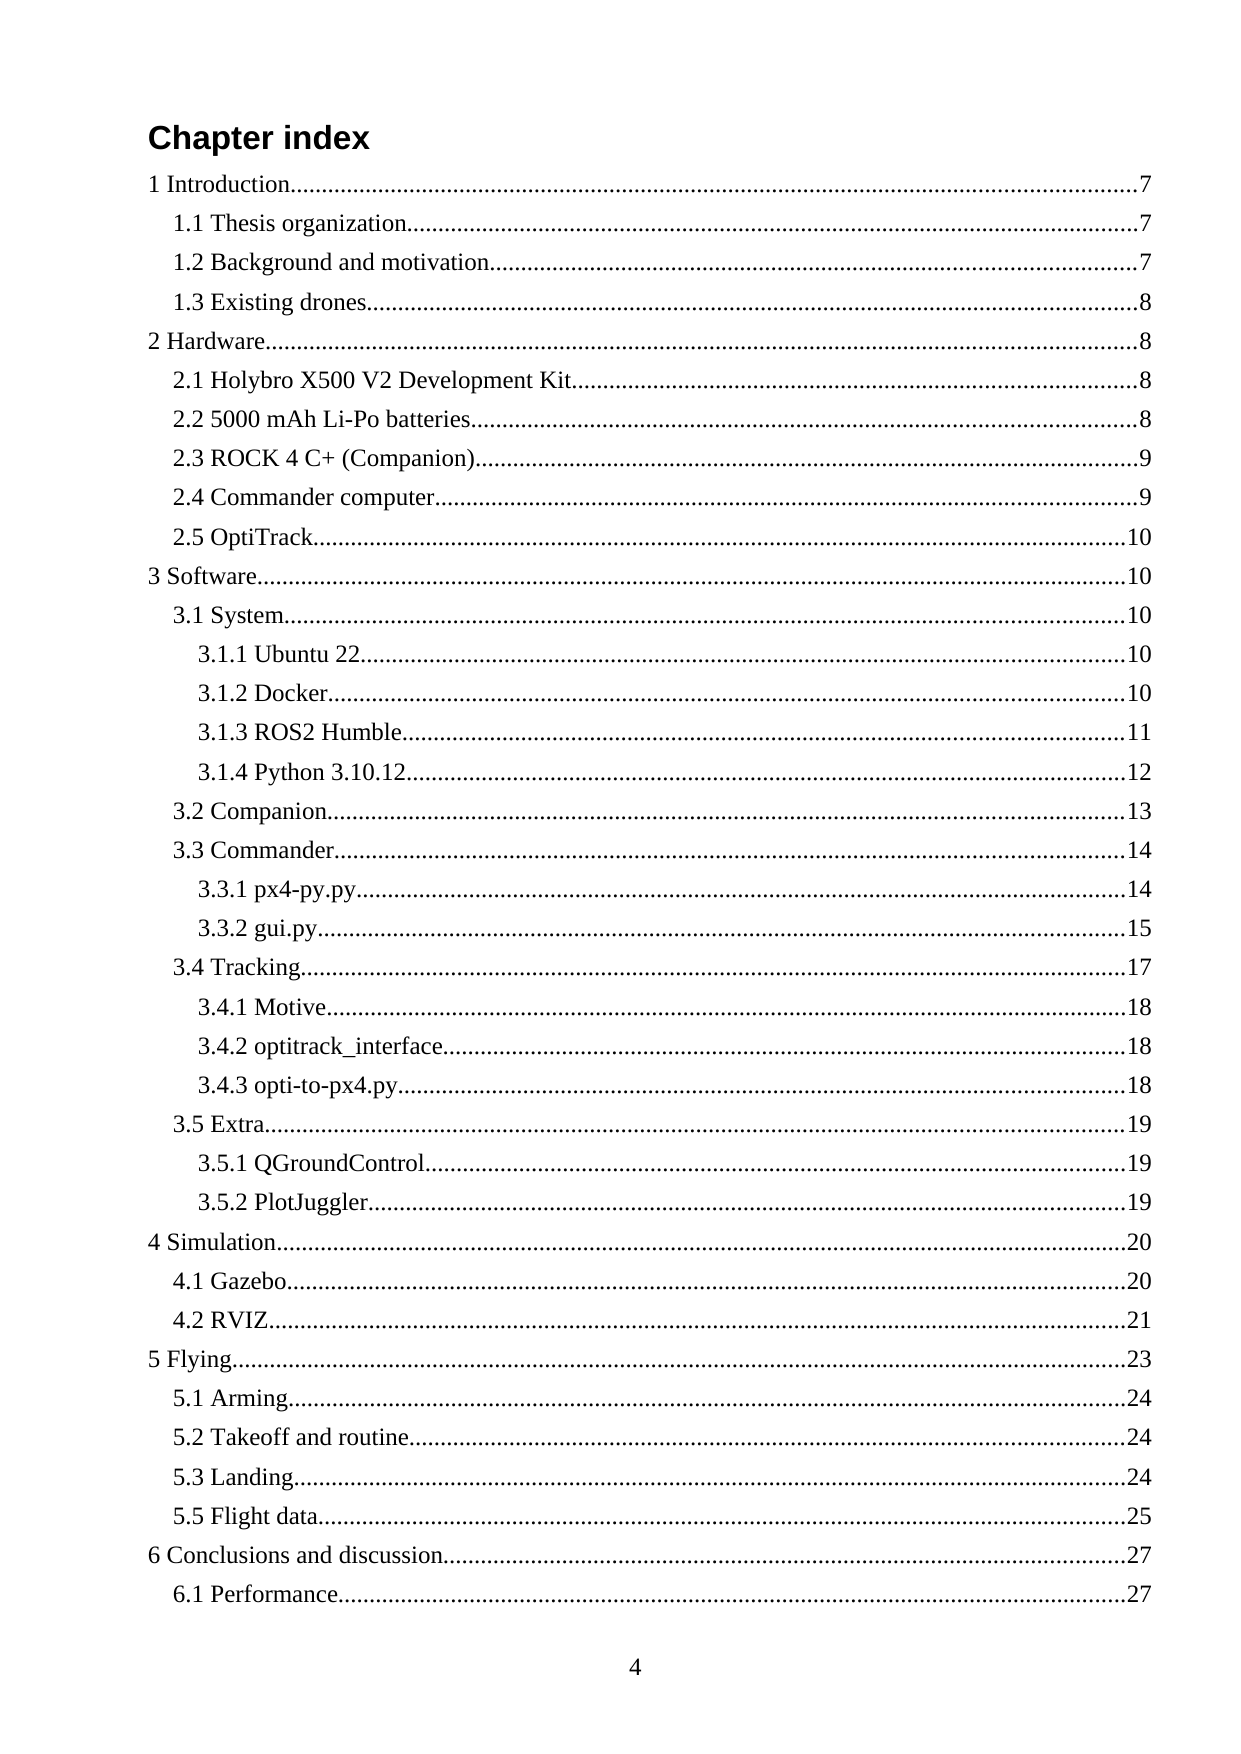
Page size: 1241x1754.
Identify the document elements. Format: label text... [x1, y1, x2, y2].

text 3.3 Commander 14 [173, 835, 1152, 864]
subtitle Chapter index [148, 118, 1152, 157]
text 3.1.1 Ubuntu 22 10 [198, 639, 1152, 668]
text 5 Flying 23 [148, 1344, 1152, 1373]
text 3.5.2 PlotJuggler 19 [198, 1187, 1152, 1216]
text 3.1.2 Docker 10 [198, 678, 1152, 707]
text 4.2 RVIZ 21 [173, 1305, 1152, 1334]
text 3.2 Companion 13 [173, 796, 1152, 824]
text 2.5 OptiTrack 10 [173, 522, 1152, 550]
text 3.3.1 px4-py.py 14 [198, 874, 1152, 903]
text 3.4.1 Motive 18 [198, 992, 1152, 1020]
text 1.2 Background and motivation 7 [173, 247, 1152, 276]
text 5.2 Takeoff and routine 24 [173, 1422, 1152, 1451]
text 1.3 Existing drones 8 [173, 287, 1152, 315]
text 3.1.3 ROS2 Humble 11 [198, 717, 1152, 746]
text 3.4 Tracking 17 [173, 952, 1152, 981]
text 2.4 Commander computer 9 [173, 482, 1152, 511]
text 2 Hardware 8 [148, 326, 1152, 354]
text 3.4.3 opti-to-px4.py 18 [198, 1070, 1152, 1099]
text 2.3 ROCK 4 C+ (Companion) 9 [173, 443, 1152, 472]
text 6.1 Performance 27 [173, 1579, 1152, 1608]
text 4.1 Gazebo 20 [173, 1266, 1152, 1294]
text 4 Simulation 20 [148, 1227, 1152, 1255]
text 3 Software 10 [148, 561, 1152, 589]
text 1.1 Thesis organization 7 [173, 208, 1152, 237]
text 3.1.4 Python 3.10.12 12 [198, 757, 1152, 785]
text 5.1 Arming 24 [173, 1383, 1152, 1412]
text 3.1 System 10 [173, 600, 1152, 629]
text 3.3.2 gui.py 15 [198, 913, 1152, 942]
text 3.5 Extra 19 [173, 1109, 1152, 1138]
text 5.3 Landing 24 [173, 1462, 1152, 1490]
text 1 Introduction 7 [148, 169, 1152, 198]
text 3.4.2 optitrack_interface 18 [198, 1031, 1152, 1059]
text 3.5.1 QGroundControl 19 [198, 1148, 1152, 1177]
text 2.1 Holybro X500 V2 Development Kit 8 [173, 365, 1152, 394]
text 6 Conclusions and discussion 27 [148, 1540, 1152, 1569]
text 2.2 5000 mAh Li-Po batteries 8 [173, 404, 1152, 433]
text 5.5 Flight data 25 [173, 1501, 1152, 1529]
